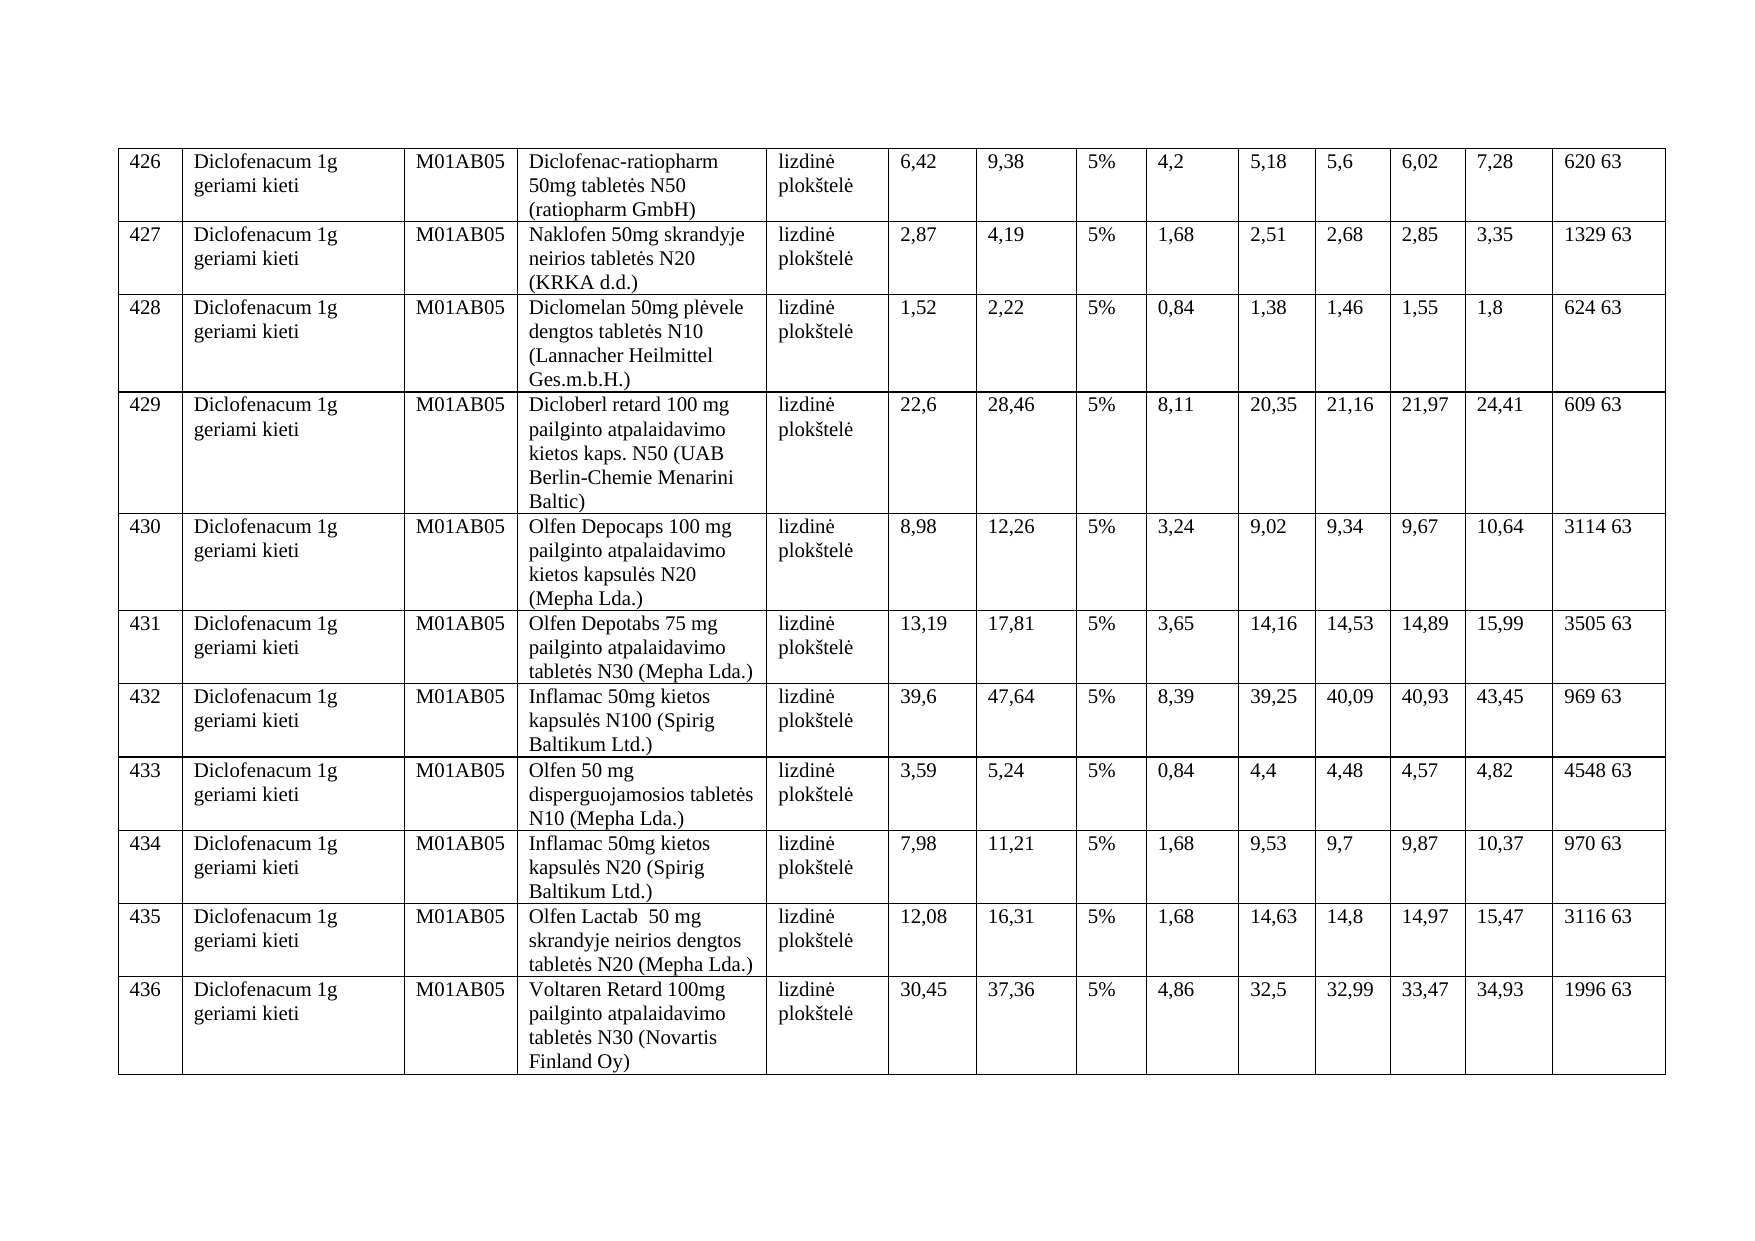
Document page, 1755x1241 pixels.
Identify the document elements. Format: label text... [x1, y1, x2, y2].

table_cell 2,22 [977, 295, 1076, 391]
table_cell 429 [119, 393, 182, 513]
table_cell 1,46 [1316, 295, 1390, 391]
table_cell 436 [119, 977, 182, 1073]
table_cell Olfen Lactab 50 mg skrandyje neirios dengtos tabletės N20 (Mepha Lda.) [518, 904, 766, 976]
table_cell 4,2 [1147, 149, 1238, 221]
table_cell 1,55 [1391, 295, 1465, 391]
table_cell Diclofenacum 1g geriami kieti [183, 758, 404, 830]
table_cell 28,46 [977, 393, 1076, 513]
table_cell lizdinė plokštelė [767, 514, 888, 610]
table_cell M01AB05 [405, 149, 517, 221]
table_cell 30,45 [889, 977, 976, 1073]
table_cell 16,31 [977, 904, 1076, 976]
table_cell 32,99 [1316, 977, 1390, 1073]
table_cell M01AB05 [405, 758, 517, 830]
table_cell 5,6 [1316, 149, 1390, 221]
table_cell M01AB05 [405, 684, 517, 756]
table_cell lizdinė plokštelė [767, 684, 888, 756]
table_cell Inflamac 50mg kietos kapsulės N100 (Spirig Baltikum Ltd.) [518, 684, 766, 756]
table_cell 15,99 [1466, 611, 1552, 683]
table_cell 14,16 [1239, 611, 1315, 683]
table_cell M01AB05 [405, 904, 517, 976]
table_cell 5% [1077, 977, 1146, 1073]
table_cell 2,68 [1316, 222, 1390, 294]
table_cell 431 [119, 611, 182, 683]
table_cell lizdinė plokštelė [767, 831, 888, 903]
table_cell 34,93 [1466, 977, 1552, 1073]
table_cell 1,68 [1147, 222, 1238, 294]
table_cell 20,35 [1239, 393, 1315, 513]
table_cell Diclofenacum 1g geriami kieti [183, 904, 404, 976]
table_cell M01AB05 [405, 393, 517, 513]
table_cell Diclofenacum 1g geriami kieti [183, 514, 404, 610]
table_cell 5% [1077, 758, 1146, 830]
table_cell 5,18 [1239, 149, 1315, 221]
table_cell 430 [119, 514, 182, 610]
table_cell M01AB05 [405, 222, 517, 294]
table_cell Diclofenacum 1g geriami kieti [183, 222, 404, 294]
table_cell lizdinė plokštelė [767, 149, 888, 221]
table_cell 624 63 [1553, 295, 1665, 391]
table_cell 7,98 [889, 831, 976, 903]
table_cell Diclofenacum 1g geriami kieti [183, 393, 404, 513]
table_cell 33,47 [1391, 977, 1465, 1073]
table_cell Diclofenacum 1g geriami kieti [183, 149, 404, 221]
table_cell 3,24 [1147, 514, 1238, 610]
table_cell 7,28 [1466, 149, 1552, 221]
table_cell 5% [1077, 684, 1146, 756]
table_cell lizdinė plokštelė [767, 977, 888, 1073]
table_cell 609 63 [1553, 393, 1665, 513]
table_cell 14,8 [1316, 904, 1390, 976]
table_cell 1329 63 [1553, 222, 1665, 294]
table_cell 1996 63 [1553, 977, 1665, 1073]
table_cell 426 [119, 149, 182, 221]
table_cell 40,09 [1316, 684, 1390, 756]
table_cell lizdinė plokštelė [767, 611, 888, 683]
table_cell 5% [1077, 514, 1146, 610]
table_cell 1,68 [1147, 831, 1238, 903]
table_cell Olfen 50 mg disperguojamosios tabletės N10 (Mepha Lda.) [518, 758, 766, 830]
table_cell 9,67 [1391, 514, 1465, 610]
table_cell 0,84 [1147, 295, 1238, 391]
table_cell 3,59 [889, 758, 976, 830]
table_cell Diclofenacum 1g geriami kieti [183, 611, 404, 683]
table_cell 14,63 [1239, 904, 1315, 976]
table_cell 15,47 [1466, 904, 1552, 976]
table_cell 433 [119, 758, 182, 830]
table_cell 24,41 [1466, 393, 1552, 513]
table_cell 21,16 [1316, 393, 1390, 513]
table_cell 4548 63 [1553, 758, 1665, 830]
table_cell 8,98 [889, 514, 976, 610]
table_cell Dicloberl retard 100 mg pailginto atpalaidavimo kietos kaps. N50 (UAB Berlin-Chemie Menarini Baltic) [518, 393, 766, 513]
table_cell 5% [1077, 611, 1146, 683]
table_cell 2,85 [1391, 222, 1465, 294]
table_cell M01AB05 [405, 295, 517, 391]
table_cell 47,64 [977, 684, 1076, 756]
table_cell Diclofenacum 1g geriami kieti [183, 295, 404, 391]
table_cell 21,97 [1391, 393, 1465, 513]
table_cell 4,4 [1239, 758, 1315, 830]
table_cell 5% [1077, 222, 1146, 294]
table_cell 5% [1077, 393, 1146, 513]
table_cell 10,64 [1466, 514, 1552, 610]
table_cell 9,02 [1239, 514, 1315, 610]
table_cell 11,21 [977, 831, 1076, 903]
table_cell Olfen Depocaps 100 mg pailginto atpalaidavimo kietos kapsulės N20 (Mepha Lda.) [518, 514, 766, 610]
table_cell M01AB05 [405, 831, 517, 903]
table_cell 1,68 [1147, 904, 1238, 976]
table_cell M01AB05 [405, 514, 517, 610]
table_cell 12,26 [977, 514, 1076, 610]
table_cell Diclofenacum 1g geriami kieti [183, 684, 404, 756]
table_cell 1,8 [1466, 295, 1552, 391]
table_cell 2,51 [1239, 222, 1315, 294]
table_cell 9,53 [1239, 831, 1315, 903]
table_cell 39,6 [889, 684, 976, 756]
table_cell 434 [119, 831, 182, 903]
table_cell M01AB05 [405, 977, 517, 1073]
table_cell 6,42 [889, 149, 976, 221]
table_cell 432 [119, 684, 182, 756]
table_cell Voltaren Retard 100mg pailginto atpalaidavimo tabletės N30 (Novartis Finland Oy) [518, 977, 766, 1073]
table_cell 10,37 [1466, 831, 1552, 903]
table_cell 37,36 [977, 977, 1076, 1073]
table_cell 4,19 [977, 222, 1076, 294]
table_cell 14,53 [1316, 611, 1390, 683]
table_cell lizdinė plokštelė [767, 904, 888, 976]
table_cell 4,57 [1391, 758, 1465, 830]
table_cell 32,5 [1239, 977, 1315, 1073]
table_cell 3116 63 [1553, 904, 1665, 976]
table_cell 970 63 [1553, 831, 1665, 903]
table_cell 3,65 [1147, 611, 1238, 683]
table_cell 5% [1077, 149, 1146, 221]
table_cell 5,24 [977, 758, 1076, 830]
table_cell 5% [1077, 295, 1146, 391]
table_cell Diclofenacum 1g geriami kieti [183, 977, 404, 1073]
table_cell 3114 63 [1553, 514, 1665, 610]
table_cell 9,7 [1316, 831, 1390, 903]
table_cell 2,87 [889, 222, 976, 294]
table_cell 0,84 [1147, 758, 1238, 830]
table_cell 6,02 [1391, 149, 1465, 221]
table_cell 14,97 [1391, 904, 1465, 976]
table_cell 4,48 [1316, 758, 1390, 830]
table_cell Diclofenac-ratiopharm 50mg tabletės N50 (ratiopharm GmbH) [518, 149, 766, 221]
table_cell 8,39 [1147, 684, 1238, 756]
table_cell 969 63 [1553, 684, 1665, 756]
table_cell Diclofenacum 1g geriami kieti [183, 831, 404, 903]
table_cell 12,08 [889, 904, 976, 976]
table_cell 17,81 [977, 611, 1076, 683]
table_cell 14,89 [1391, 611, 1465, 683]
table_cell 4,82 [1466, 758, 1552, 830]
table_cell 435 [119, 904, 182, 976]
table_cell 5% [1077, 904, 1146, 976]
table_cell 22,6 [889, 393, 976, 513]
table_cell 5% [1077, 831, 1146, 903]
table_cell 9,87 [1391, 831, 1465, 903]
table_cell lizdinė plokštelė [767, 758, 888, 830]
table_cell 1,52 [889, 295, 976, 391]
table_cell lizdinė plokštelė [767, 222, 888, 294]
table_cell Inflamac 50mg kietos kapsulės N20 (Spirig Baltikum Ltd.) [518, 831, 766, 903]
table_cell 620 63 [1553, 149, 1665, 221]
table_cell M01AB05 [405, 611, 517, 683]
table_cell lizdinė plokštelė [767, 295, 888, 391]
table_cell 427 [119, 222, 182, 294]
table_cell 9,34 [1316, 514, 1390, 610]
table_cell 4,86 [1147, 977, 1238, 1073]
table_cell 39,25 [1239, 684, 1315, 756]
table_cell Naklofen 50mg skrandyje neirios tabletės N20 (KRKA d.d.) [518, 222, 766, 294]
table_cell 1,38 [1239, 295, 1315, 391]
table_cell 9,38 [977, 149, 1076, 221]
table_cell 3,35 [1466, 222, 1552, 294]
table_cell lizdinė plokštelė [767, 393, 888, 513]
table_cell 428 [119, 295, 182, 391]
table_cell 3505 63 [1553, 611, 1665, 683]
table_cell 40,93 [1391, 684, 1465, 756]
table_cell 13,19 [889, 611, 976, 683]
table_cell Olfen Depotabs 75 mg pailginto atpalaidavimo tabletės N30 (Mepha Lda.) [518, 611, 766, 683]
table_cell Diclomelan 50mg plėvele dengtos tabletės N10 (Lannacher Heilmittel Ges.m.b.H.) [518, 295, 766, 391]
table_cell 8,11 [1147, 393, 1238, 513]
table_cell 43,45 [1466, 684, 1552, 756]
